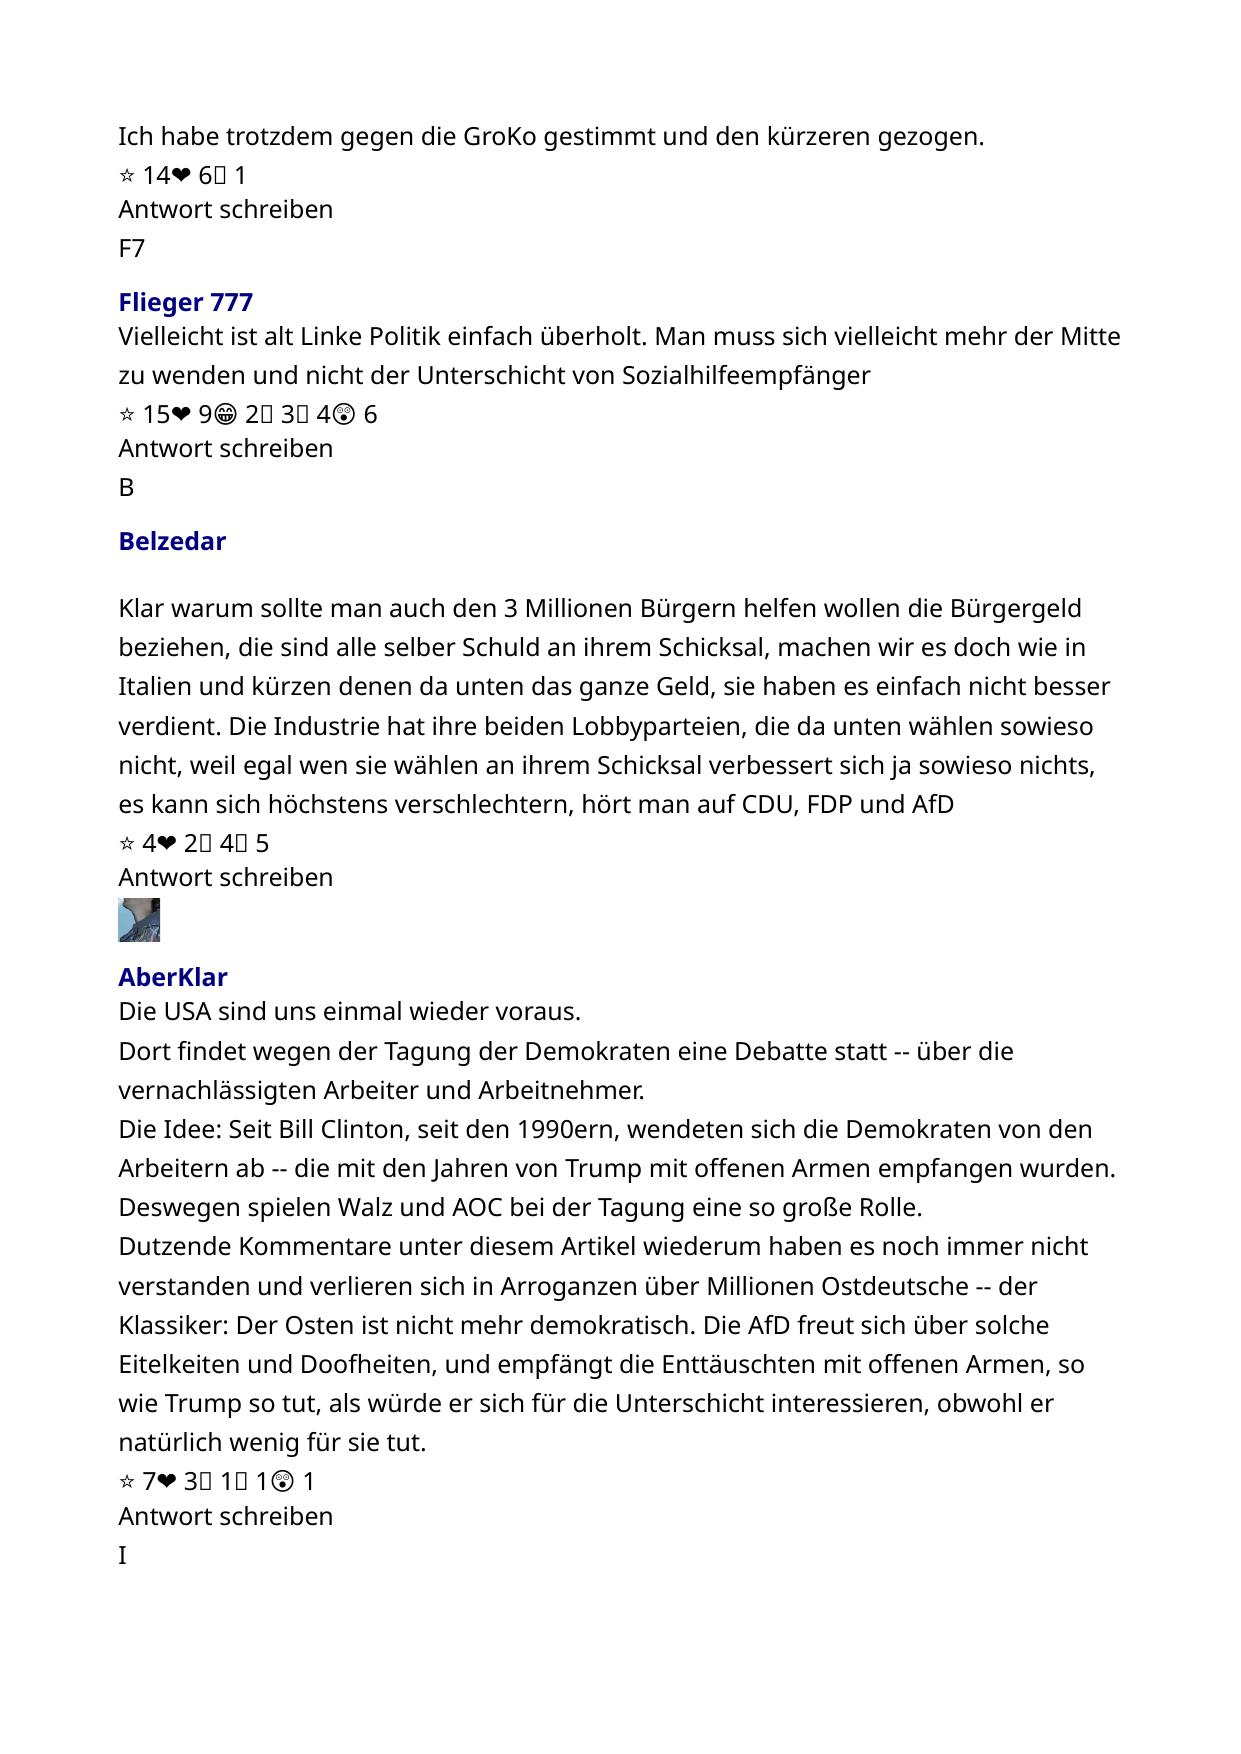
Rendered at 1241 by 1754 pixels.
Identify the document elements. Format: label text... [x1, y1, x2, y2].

text Antwort schreiben [118, 191, 1122, 225]
text Die Idee: Seit Bill Clinton, seit den 1990ern, wendeten sich die Demokraten von den Arbeitern ab -- die mit den Jahren von Trump mit offenen Armen empfangen wurden. [118, 1112, 1122, 1185]
text Antwort schreiben [118, 431, 1122, 465]
text Antwort schreiben [118, 860, 1122, 894]
text ⭐️ 15❤️ 9😁 2🙁 3🤨 4😲 6 [118, 397, 1122, 431]
text Antwort schreiben [118, 1498, 1122, 1532]
subtitle Flieger 777 [118, 284, 1122, 318]
text Dutzende Kommentare unter diesem Artikel wiederum haben es noch immer nicht verstanden und verlieren sich in Arroganzen über Millionen Ostdeutsche -- der Klassiker: Der Osten ist nicht mehr demokratisch. Die AfD freut sich über solche Eitelkeiten und Doofheiten, und empfängt die Enttäuschten mit offenen Armen, so wie Trump so tut, als würde er sich für die Unterschicht interessieren, obwohl er natürlich wenig für sie tut. [118, 1229, 1122, 1459]
text ⭐️ 7❤️ 3🙁 1🤨 1😲 1 [118, 1464, 1122, 1498]
text Ich habe trotzdem gegen die GroKo gestimmt und den kürzeren gezogen. [118, 118, 1122, 152]
text Dort findet wegen der Tagung der Demokraten eine Debatte statt -- über die vernachlässigten Arbeiter und Arbeitnehmer. [118, 1033, 1122, 1106]
text Vielleicht ist alt Linke Politik einfach überholt. Man muss sich vielleicht mehr der Mitte zu wenden und nicht der Unterschicht von Sozialhilfeempfänger [118, 318, 1122, 392]
subtitle Belzedar [118, 524, 1122, 558]
text Die USA sind uns einmal wieder voraus. [118, 994, 1122, 1028]
picture [118, 898, 161, 942]
text Deswegen spielen Walz und AOC bei der Tagung eine so große Rolle. [118, 1190, 1122, 1224]
text I [118, 1537, 1122, 1571]
subtitle AberKlar [118, 960, 1122, 994]
text ⭐️ 4❤️ 2🙁 4🤨 5 [118, 826, 1122, 860]
text F7 [118, 231, 1122, 264]
text B [118, 470, 1122, 504]
text ⭐️ 14❤️ 6🙁 1 [118, 157, 1122, 191]
text Klar warum sollte man auch den 3 Millionen Bürgern helfen wollen die Bürgergeld beziehen, die sind alle selber Schuld an ihrem Schicksal, machen wir es doch wie in Italien und kürzen denen da unten das ganze Geld, sie haben es einfach nicht besser verdient. Die Industrie hat ihre beiden Lobbyparteien, die da unten wählen sowieso nicht, weil egal wen sie wählen an ihrem Schicksal verbessert sich ja sowieso nichts, es kann sich höchstens verschlechtern, hört man auf CDU, FDP und AfD [118, 591, 1122, 821]
